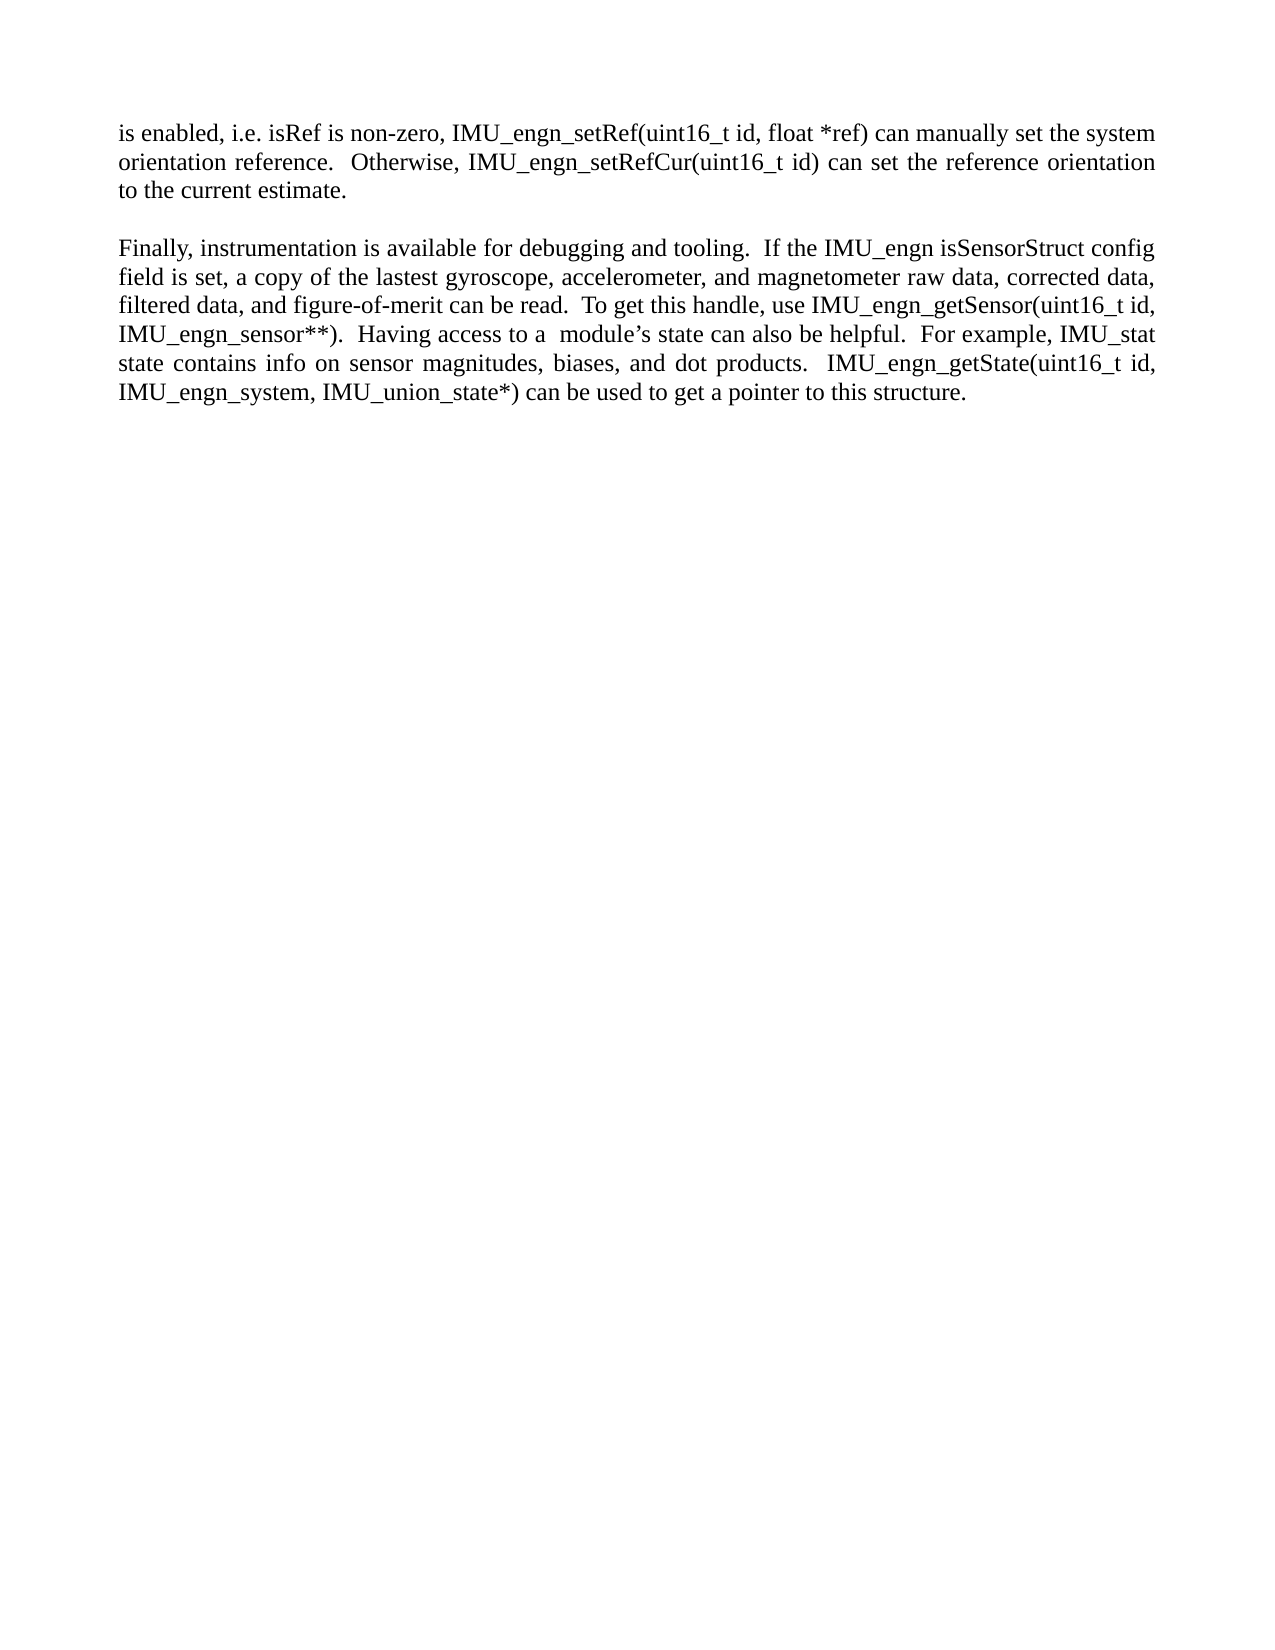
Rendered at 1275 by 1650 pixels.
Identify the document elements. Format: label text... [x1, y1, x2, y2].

text is enabled, i.e. isRef is non-zero, IMU_engn_setRef(uint16_t id, float *ref) can manually set the system orientation reference. Otherwise, IMU_engn_setRefCur(uint16_t id) can set the reference orientation to the current estimate. [118, 118, 1157, 204]
text Finally, instrumentation is available for debugging and tooling. If the IMU_engn isSensorStruct config field is set, a copy of the lastest gyroscope, accelerometer, and magnetometer raw data, corrected data, filtered data, and figure-of-merit can be read. To get this handle, use IMU_engn_getSensor(uint16_t id, IMU_engn_sensor**). Having access to a module’s state can also be helpful. For example, IMU_stat state contains info on sensor magnitudes, biases, and dot products. IMU_engn_getState(uint16_t id, IMU_engn_system, IMU_union_state*) can be used to get a pointer to this structure. [118, 233, 1157, 406]
